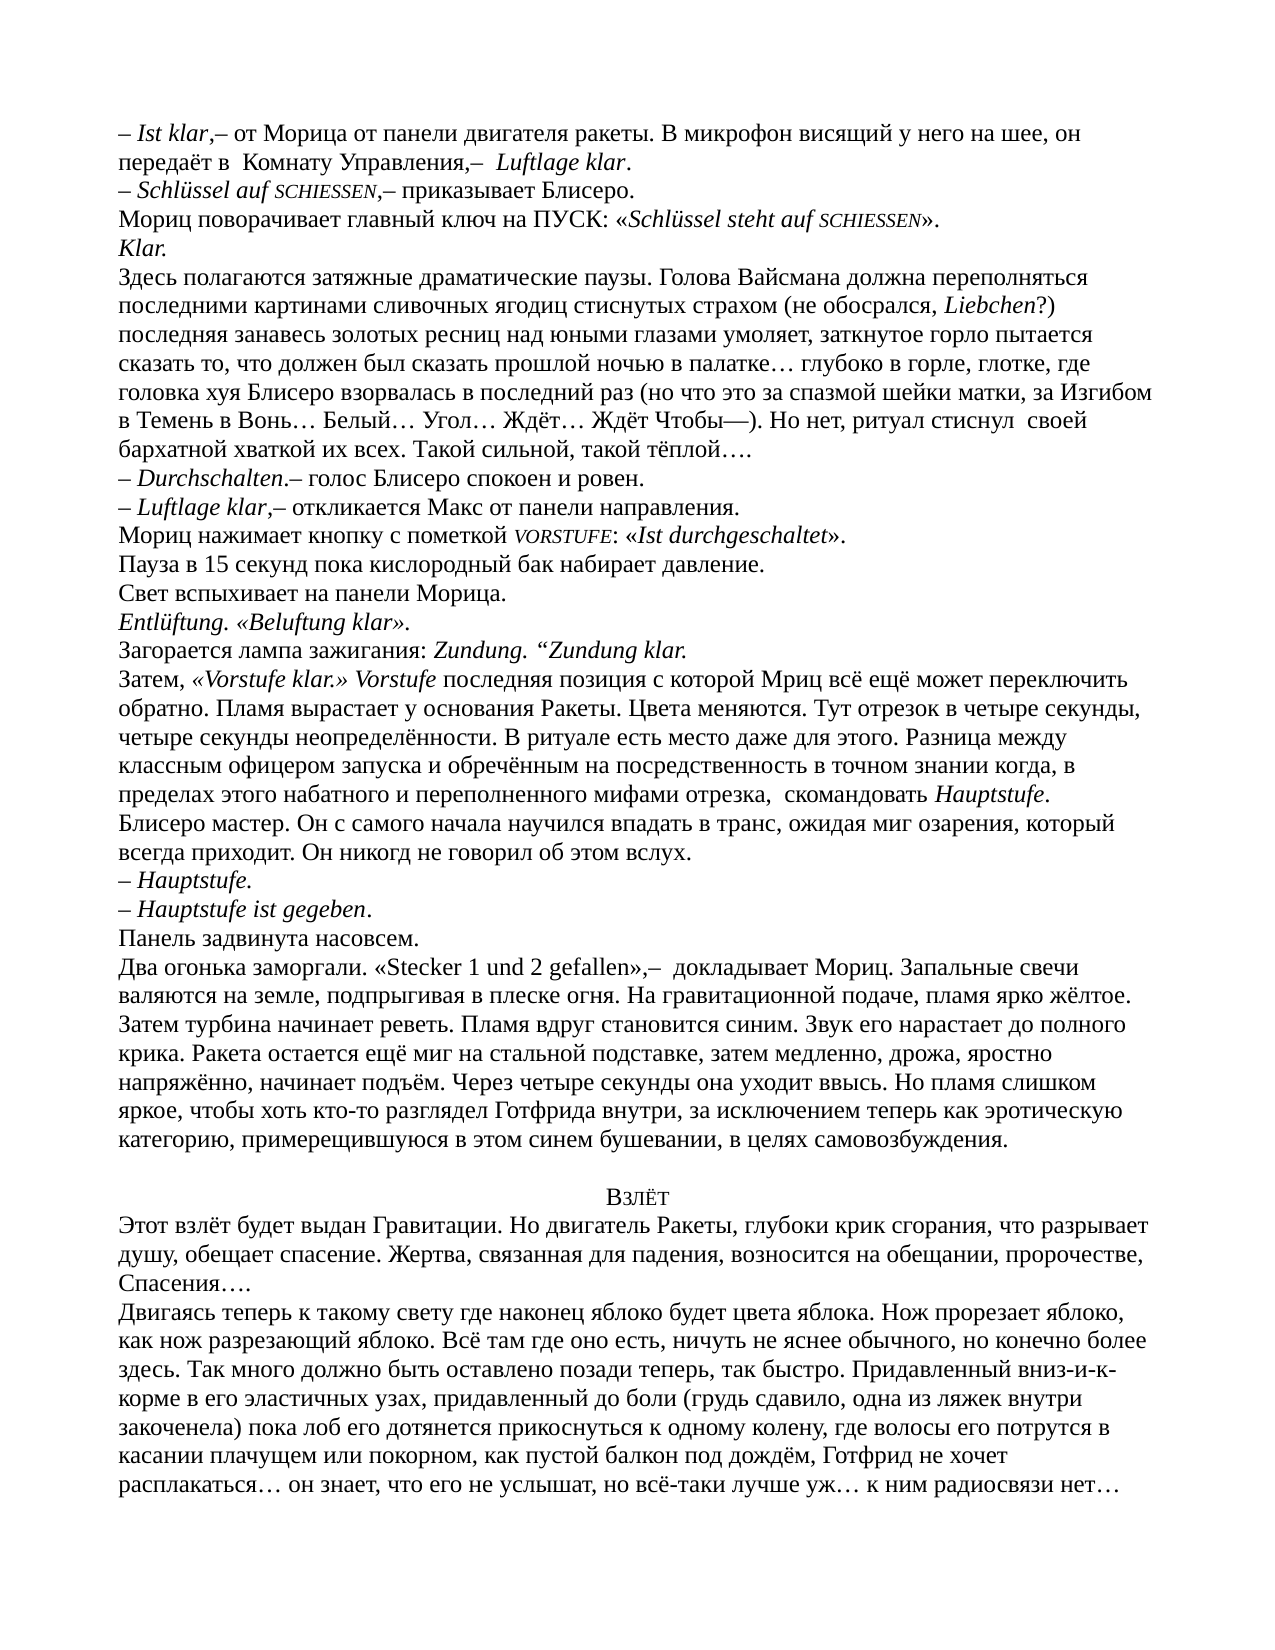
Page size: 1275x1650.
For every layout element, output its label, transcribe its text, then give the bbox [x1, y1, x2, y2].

text – Ist klar,– от Морица от панели двигателя ракеты. В микрофон висящий у него на шее, он передаёт в Комнату Управления,– Luftlage klar. [118, 118, 1157, 176]
text Здесь полагаются затяжные драматические паузы. Голова Вайсмана должна переполняться последними картинами сливочных ягодиц стиснутых страхом (не обосрался, Liebchen?) последняя занавесь золотых ресниц над юными глазами умоляет, заткнутое горло пытается сказать то, что должен был сказать прошлой ночью в палатке… глубоко в горле, глотке, где головка хуя Блисеро взорвалась в последний раз (но что это за спазмой шейки матки, за Изгибом в Темень в Вонь… Белый… Угол… Ждёт… Ждёт Чтобы—). Но нет, ритуал стиснул своей бархатной хваткой их всех. Такой сильной, такой тёплой…. [118, 262, 1157, 463]
text – Durchschalten.– голос Блисеро спокоен и ровен. [118, 463, 1157, 492]
text Взлёт [118, 1182, 1157, 1211]
text – Hauptstufe ist gegeben. [118, 894, 1157, 923]
text Мориц нажимает кнопку с пометкой vorstufe: «Ist durchgeschaltet». [118, 521, 1157, 549]
text Свет вспыхивает на панели Морица. [118, 578, 1157, 607]
text Два огонька заморгали. «Stecker 1 und 2 gefallen»,– докладывает Мориц. Запальные свечи валяются на земле, подпрыгивая в плеске огня. На гравитационной подаче, пламя ярко жёлтое. Затем турбина начинает реветь. Пламя вдруг становится синим. Звук его нарастает до полного крика. Ракета остается ещё миг на стальной подставке, затем медленно, дрожа, яростно напряжённо, начинает подъём. Через четыре секунды она уходит ввысь. Но пламя слишком яркое, чтобы хоть кто-то разглядел Готфрида внутри, за исключением теперь как эротическую категорию, примерещившуюся в этом синем бушевании, в целях самовозбуждения. [118, 952, 1157, 1153]
text Двигаясь теперь к такому свету где наконец яблоко будет цвета яблока. Нож прорезает яблоко, как нож разрезающий яблоко. Всё там где оно есть, ничуть не яснее обычного, но конечно более здесь. Так много должно быть оставлено позади теперь, так быстро. Придавленный вниз-и-к-корме в его эластичных узах, придавленный до боли (грудь сдавило, одна из ляжек внутри закоченела) пока лоб его дотянется прикоснуться к одному колену, где волосы его потрутся в касании плачущем или покорном, как пустой балкон под дождём, Готфрид не хочет расплакаться… он знает, что его не услышат, но всё-таки лучше уж… к ним радиосвязи нет… [118, 1297, 1157, 1498]
text Затем, «Vorstufe klar.» Vorstufe последняя позиция с которой Мриц всё ещё может переключить обратно. Пламя вырастает у основания Ракеты. Цвета меняются. Тут отрезок в четыре секунды, четыре секунды неопределённости. В ритуале есть место даже для этого. Разница между классным офицером запуска и обречённым на посредственность в точном знании когда, в пределах этого набатного и переполненного мифами отрезка, скомандовать Hauptstufe. [118, 664, 1157, 808]
text Панель задвинута насовсем. [118, 923, 1157, 952]
text – Luftlage klar,– откликается Макс от панели направления. [118, 492, 1157, 521]
text Мориц поворачивает главный ключ на ПУСК: «Schlüssel steht auf schiessen». [118, 204, 1157, 233]
text Entlüftung. «Beluftung klar». [118, 607, 1157, 636]
text Пауза в 15 секунд пока кислородный бак набирает давление. [118, 549, 1157, 578]
text Klar. [118, 233, 1157, 262]
text Этот взлёт будет выдан Гравитации. Но двигатель Ракеты, глубоки крик сгорания, что разрывает душу, обещает спасение. Жертва, связанная для падения, возносится на обещании, пророчестве, Спасения…. [118, 1211, 1157, 1297]
text – Hauptstufe. [118, 866, 1157, 894]
text Загорается лампа зажигания: Zundung. “Zundung klar. [118, 636, 1157, 664]
text – Schlüssel auf schiessen,– приказывает Блисеро. [118, 176, 1157, 204]
text Блисеро мастер. Он с самого начала научился впадать в транс, ожидая миг озарения, который всегда приходит. Он никогд не говорил об этом вслух. [118, 808, 1157, 866]
